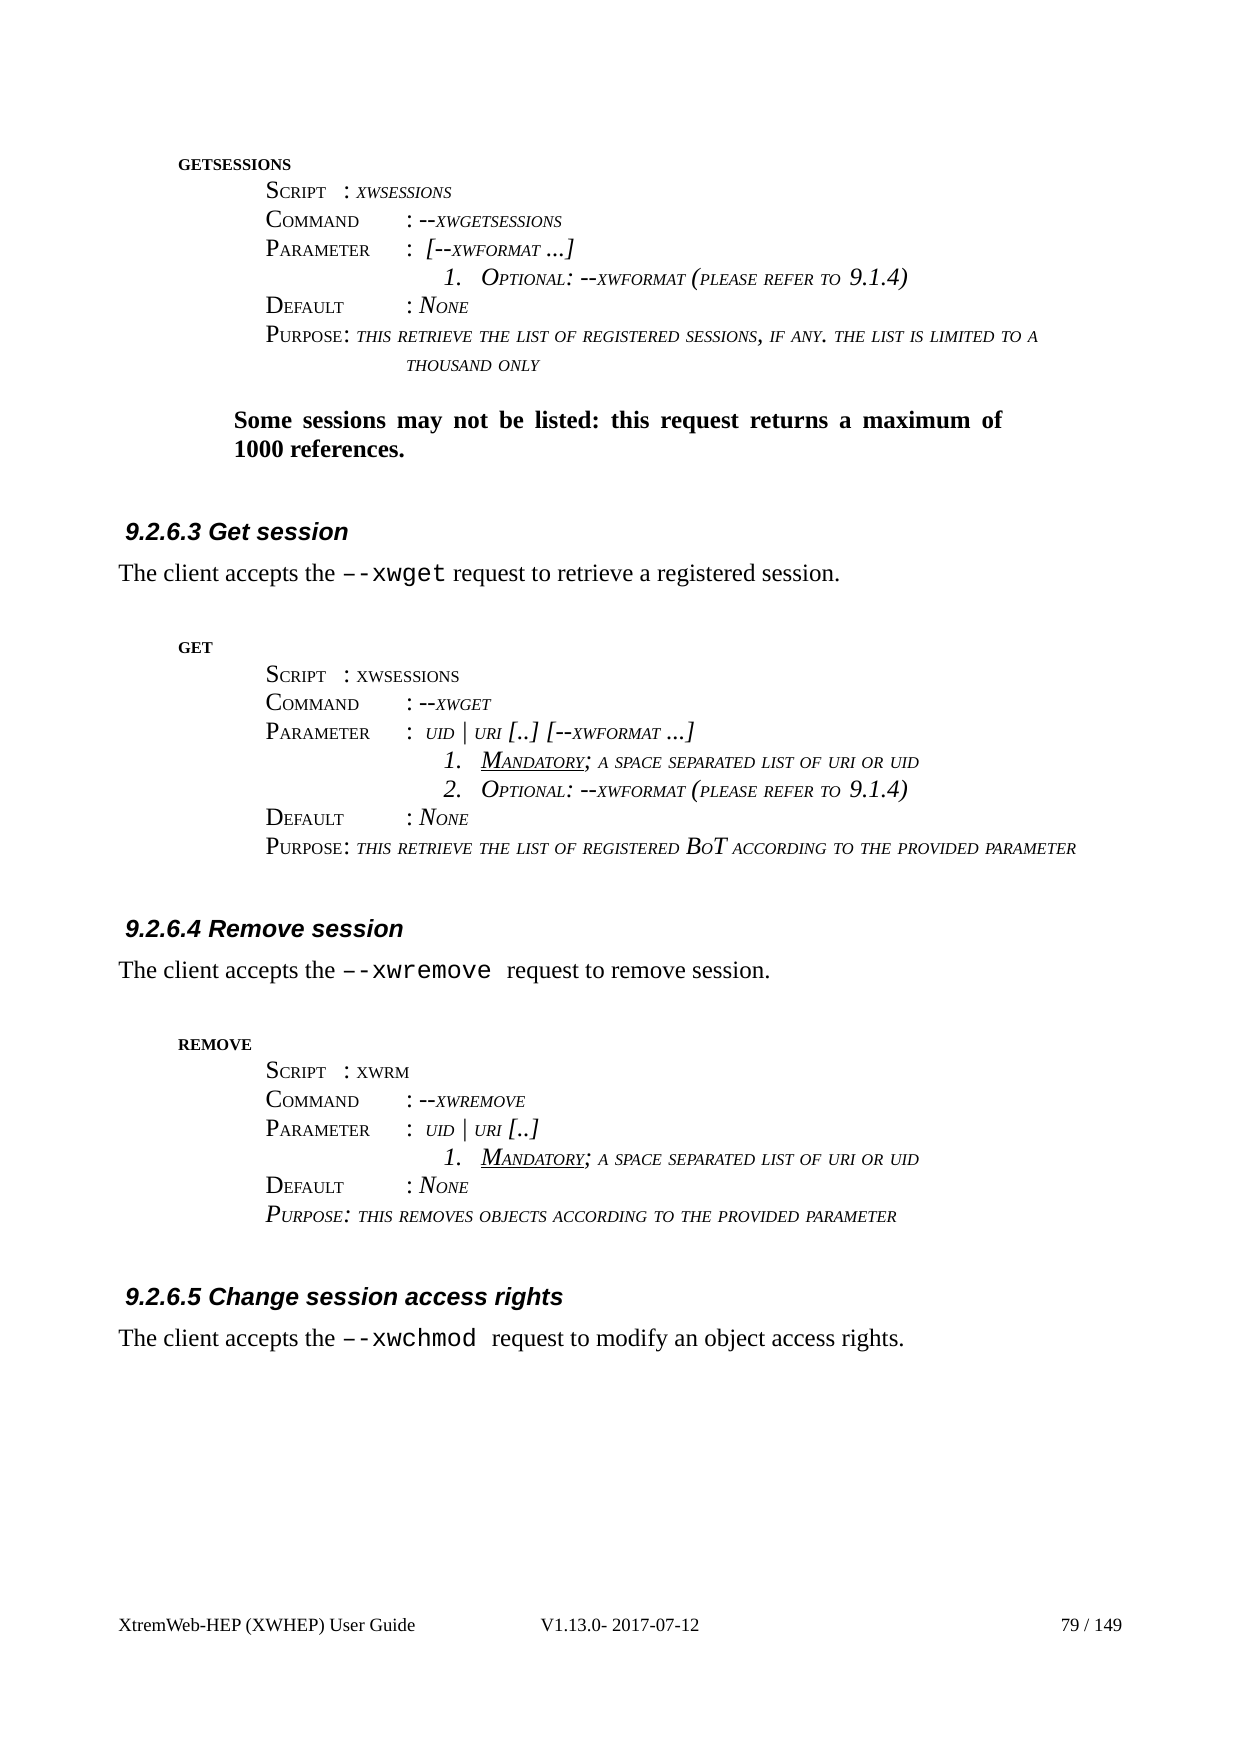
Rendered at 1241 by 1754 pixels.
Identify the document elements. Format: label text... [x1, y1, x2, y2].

text Some sessions may not be listed: this request returns a maximum of 1000 references. [233, 406, 1004, 463]
text Script : xwsessions [265, 176, 1122, 204]
text Default : None [265, 1171, 1122, 1199]
text getsessions [178, 147, 1122, 176]
text Default : None [265, 291, 1122, 319]
text Purpose : this removes objects according to the provided parameter [265, 1199, 1122, 1228]
text get [178, 630, 1122, 659]
subtitle Change session access rights [118, 1282, 1122, 1310]
text Script : xwrm [265, 1056, 1122, 1084]
text Command : --xwgetsessions [265, 204, 1122, 233]
text The client accepts the –-xwget request to retrieve a registered session. [118, 558, 1122, 589]
text Command : --xwget [265, 687, 1122, 716]
text Purpose : this retrieve the list of registered BoT according to the provided parameter [265, 831, 1122, 860]
list Mandatory; a space separated list of uri or uid [443, 1142, 1122, 1171]
text Purpose : this retrieve the list of registered sessions, if any. the list is limited to a thousand only [265, 319, 1122, 377]
list Optional: --xwformat (please refer to 9.1.4) [443, 262, 1122, 291]
text Parameter : uid | uri [..] [--xwformat ...] [265, 716, 1122, 745]
text The client accepts the –-xwremove request to remove session. [118, 955, 1122, 986]
text Script : xwsessions [265, 659, 1122, 687]
list Mandatory; a space separated list of uri or uid [443, 745, 1122, 774]
text Command : --xwremove [265, 1084, 1122, 1113]
text Default : None [265, 802, 1122, 831]
subtitle Get session [118, 517, 1122, 545]
list Optional: --xwformat (please refer to 9.1.4) [443, 774, 1122, 802]
text The client accepts the –-xwchmod request to modify an object access rights. [118, 1323, 1122, 1354]
text Parameter : [--xwformat ...] [265, 233, 1122, 262]
text Parameter : uid | uri [..] [265, 1113, 1122, 1142]
text remove [178, 1027, 1122, 1056]
subtitle Remove session [118, 914, 1122, 942]
